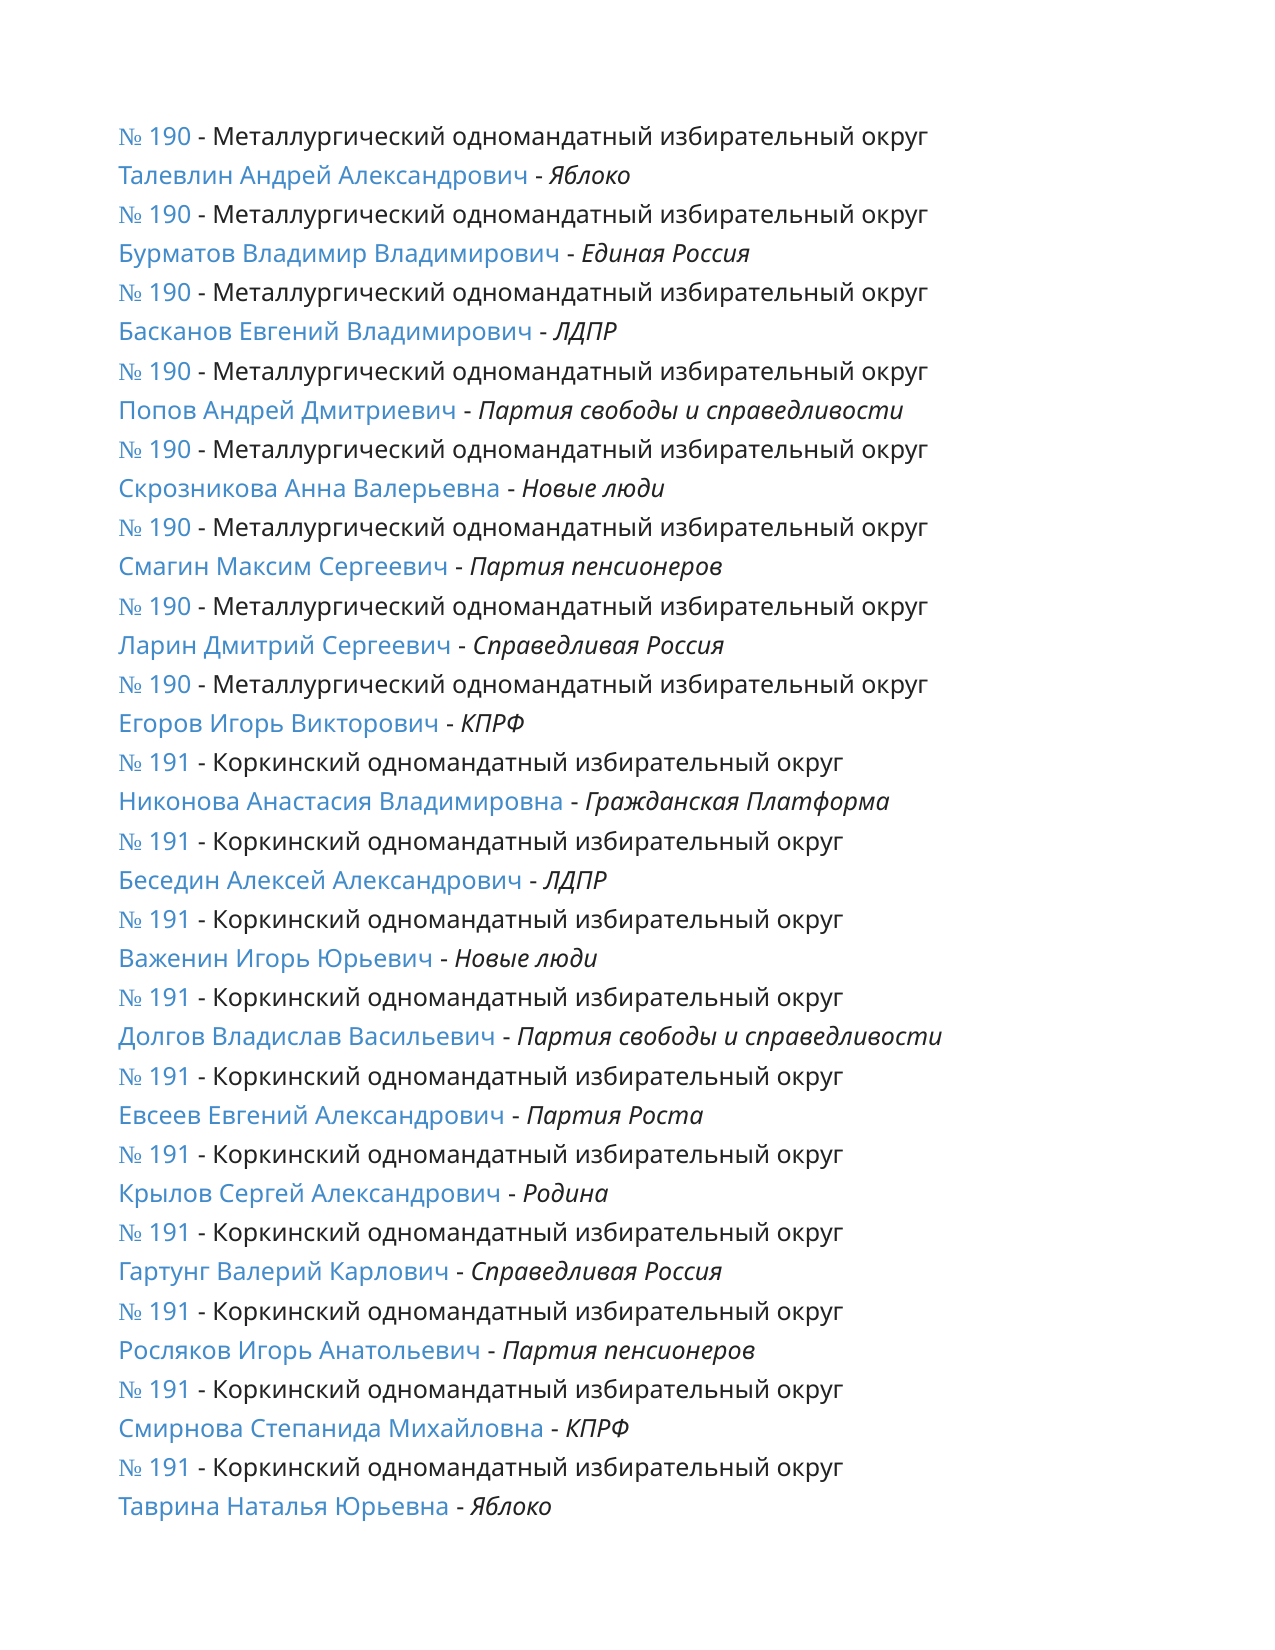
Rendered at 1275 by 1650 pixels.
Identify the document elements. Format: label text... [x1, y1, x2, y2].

text Важенин Игорь Юрьевич - Новые люди [118, 941, 1157, 975]
text № 190 - Металлургический одномандатный избирательный округ [118, 353, 1157, 387]
text № 190 - Металлургический одномандатный избирательный округ [118, 118, 1157, 152]
text № 190 - Металлургический одномандатный избирательный округ [118, 588, 1157, 622]
text № 191 - Коркинский одномандатный избирательный округ [118, 823, 1157, 857]
text Ларин Дмитрий Сергеевич - Справедливая Россия [118, 627, 1157, 661]
text Скрозникова Анна Валерьевна - Новые люди [118, 471, 1157, 505]
text Бурматов Владимир Владимирович - Единая Россия [118, 236, 1157, 270]
text Смирнова Степанида Михайловна - КПРФ [118, 1411, 1157, 1445]
text Беседин Алексей Александрович - ЛДПР [118, 862, 1157, 896]
text № 190 - Металлургический одномандатный избирательный округ [118, 196, 1157, 231]
text Талевлин Андрей Александрович - Яблоко [118, 157, 1157, 191]
text № 190 - Металлургический одномандатный избирательный округ [118, 275, 1157, 309]
text Смагин Максим Сергеевич - Партия пенсионеров [118, 549, 1157, 583]
text № 190 - Металлургический одномандатный избирательный округ [118, 431, 1157, 466]
text № 191 - Коркинский одномандатный избирательный округ [118, 1450, 1157, 1484]
text Никонова Анастасия Владимировна - Гражданская Платформа [118, 784, 1157, 818]
text Гартунг Валерий Карлович - Справедливая Россия [118, 1254, 1157, 1288]
text № 191 - Коркинский одномандатный избирательный округ [118, 1215, 1157, 1249]
text № 190 - Металлургический одномандатный избирательный округ [118, 666, 1157, 701]
text Крылов Сергей Александрович - Родина [118, 1176, 1157, 1210]
text № 191 - Коркинский одномандатный избирательный округ [118, 1371, 1157, 1406]
text № 191 - Коркинский одномандатный избирательный округ [118, 980, 1157, 1014]
text № 191 - Коркинский одномандатный избирательный округ [118, 1058, 1157, 1092]
text Евсеев Евгений Александрович - Партия Роста [118, 1097, 1157, 1131]
text № 191 - Коркинский одномандатный избирательный округ [118, 1293, 1157, 1327]
text Егоров Игорь Викторович - КПРФ [118, 706, 1157, 740]
text Таврина Наталья Юрьевна - Яблоко [118, 1489, 1157, 1523]
text № 191 - Коркинский одномандатный избирательный округ [118, 1136, 1157, 1171]
text № 190 - Металлургический одномандатный избирательный округ [118, 510, 1157, 544]
text Долгов Владислав Васильевич - Партия свободы и справедливости [118, 1019, 1157, 1053]
text № 191 - Коркинский одномандатный избирательный округ [118, 901, 1157, 936]
text Басканов Евгений Владимирович - ЛДПР [118, 314, 1157, 348]
text Попов Андрей Дмитриевич - Партия свободы и справедливости [118, 392, 1157, 426]
text № 191 - Коркинский одномандатный избирательный округ [118, 745, 1157, 779]
text Росляков Игорь Анатольевич - Партия пенсионеров [118, 1332, 1157, 1366]
